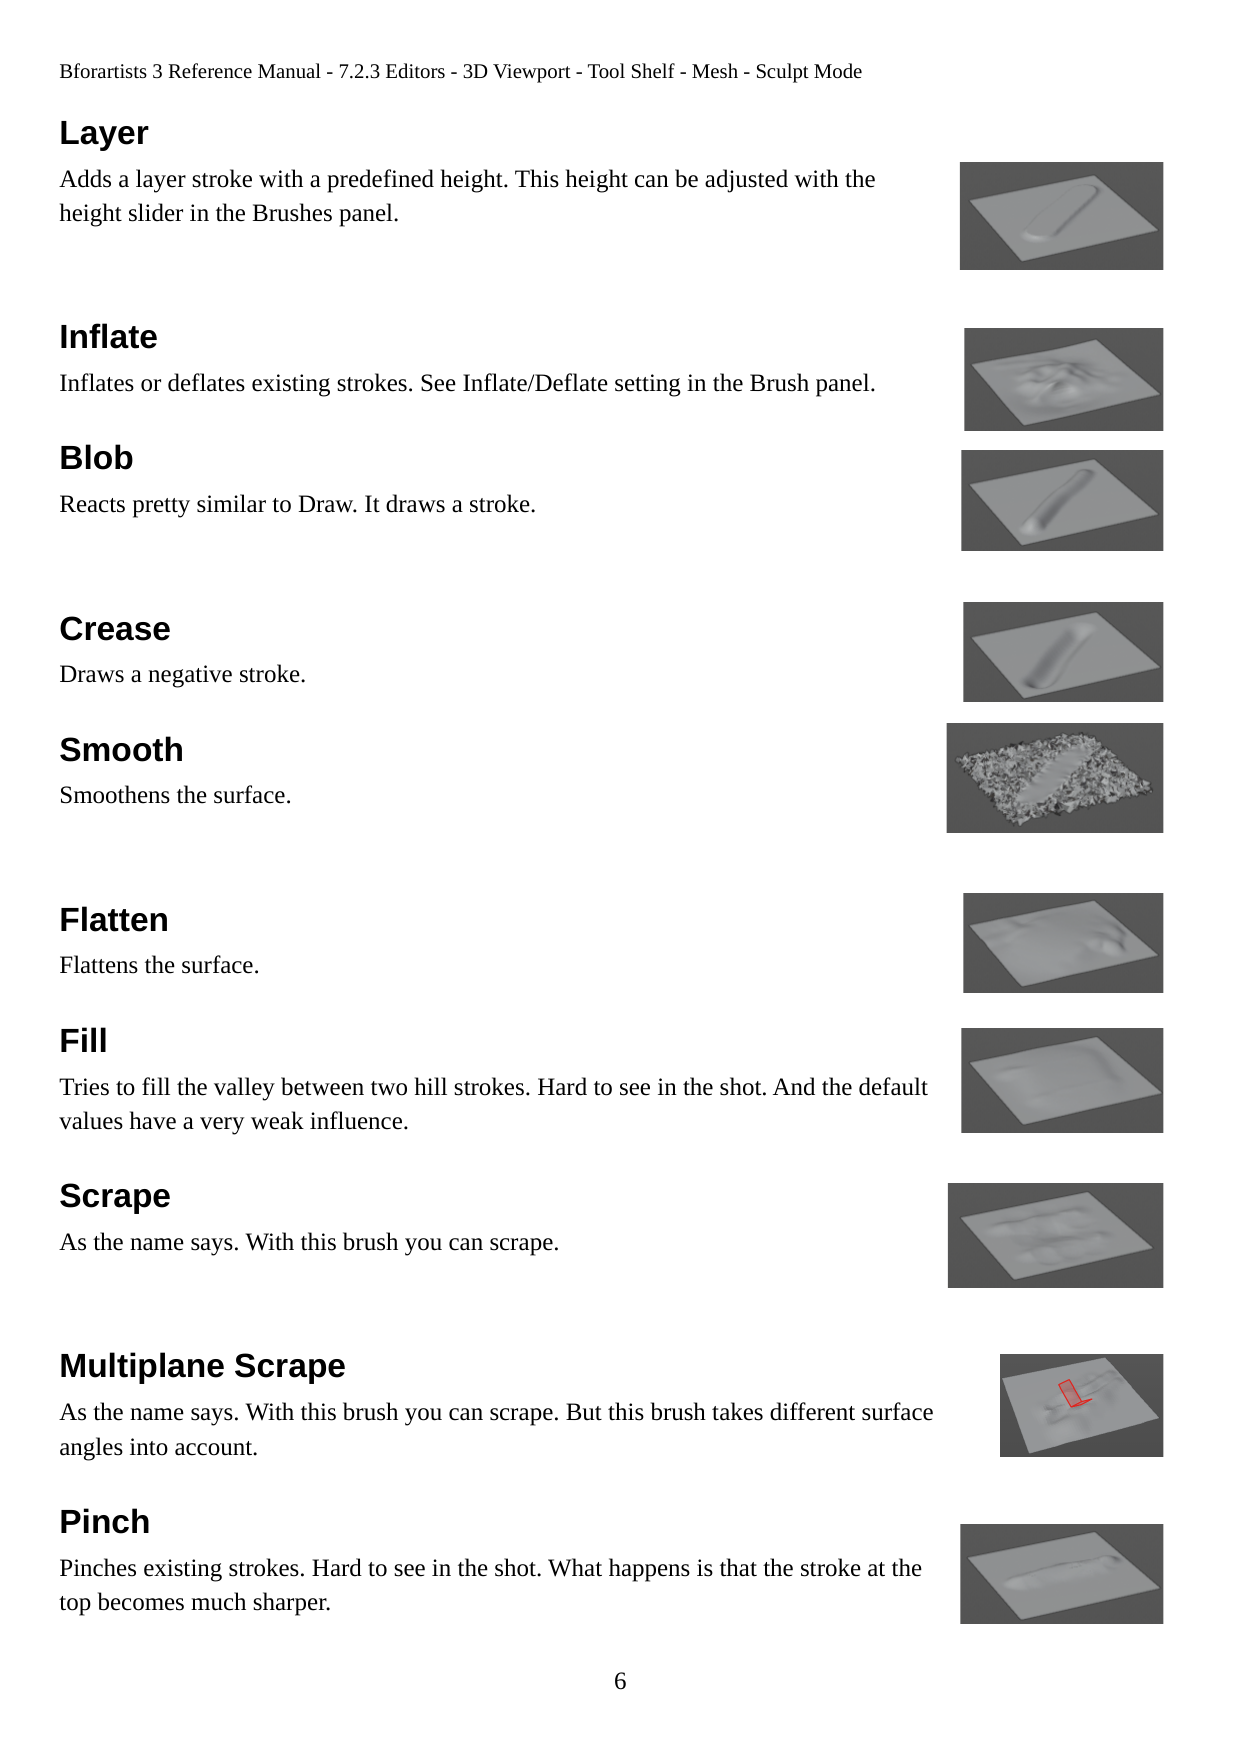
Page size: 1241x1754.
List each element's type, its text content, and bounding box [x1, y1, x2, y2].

subtitle Inflate [59, 317, 1181, 356]
subtitle Pinch [59, 1502, 1181, 1540]
text Flattens the surface. [59, 951, 963, 979]
text Reacts pretty similar to Draw. It draws a stroke. [59, 489, 961, 518]
subtitle Scrape [59, 1176, 1181, 1215]
text Tries to fill the valley between two hill strokes. Hard to see in the shot. And the default values have a very weak influence. [59, 1072, 1181, 1135]
text Smoothens the surface. [59, 781, 946, 809]
subtitle Layer [59, 113, 1181, 151]
text As the name says. With this brush you can scrape. But this brush takes different surface angles into account. [59, 1397, 1181, 1461]
subtitle Smooth [59, 729, 946, 768]
text Inflates or deflates existing strokes. See Inflate/Deflate setting in the Brush panel. [59, 368, 964, 397]
picture [959, 162, 1164, 270]
picture [947, 1183, 1164, 1288]
text [1164, 781, 1181, 809]
text Pinches existing strokes. Hard to see in the shot. What happens is that the stroke at the top becomes much sharper. [59, 1553, 960, 1616]
text Adds a layer stroke with a predefined height. This height can be adjusted with the height slider in the Brushes panel. [59, 164, 959, 227]
picture [961, 450, 1164, 551]
subtitle [1164, 608, 1181, 647]
subtitle Crease [59, 608, 963, 647]
picture [961, 1028, 1164, 1133]
text Draws a negative stroke. [59, 659, 963, 688]
subtitle Fill [59, 1021, 1181, 1059]
text [1164, 951, 1181, 979]
subtitle [1164, 729, 1181, 768]
text [1164, 659, 1181, 688]
picture [964, 328, 1164, 431]
picture [1000, 1354, 1164, 1457]
text As the name says. With this brush you can scrape. [59, 1227, 947, 1256]
picture [963, 602, 1164, 702]
subtitle Blob [59, 438, 1181, 477]
subtitle [1164, 899, 1181, 938]
picture [946, 723, 1164, 833]
picture [960, 1524, 1164, 1624]
picture [963, 893, 1164, 993]
subtitle Flatten [59, 899, 963, 938]
subtitle Multiplane Scrape [59, 1346, 1181, 1385]
